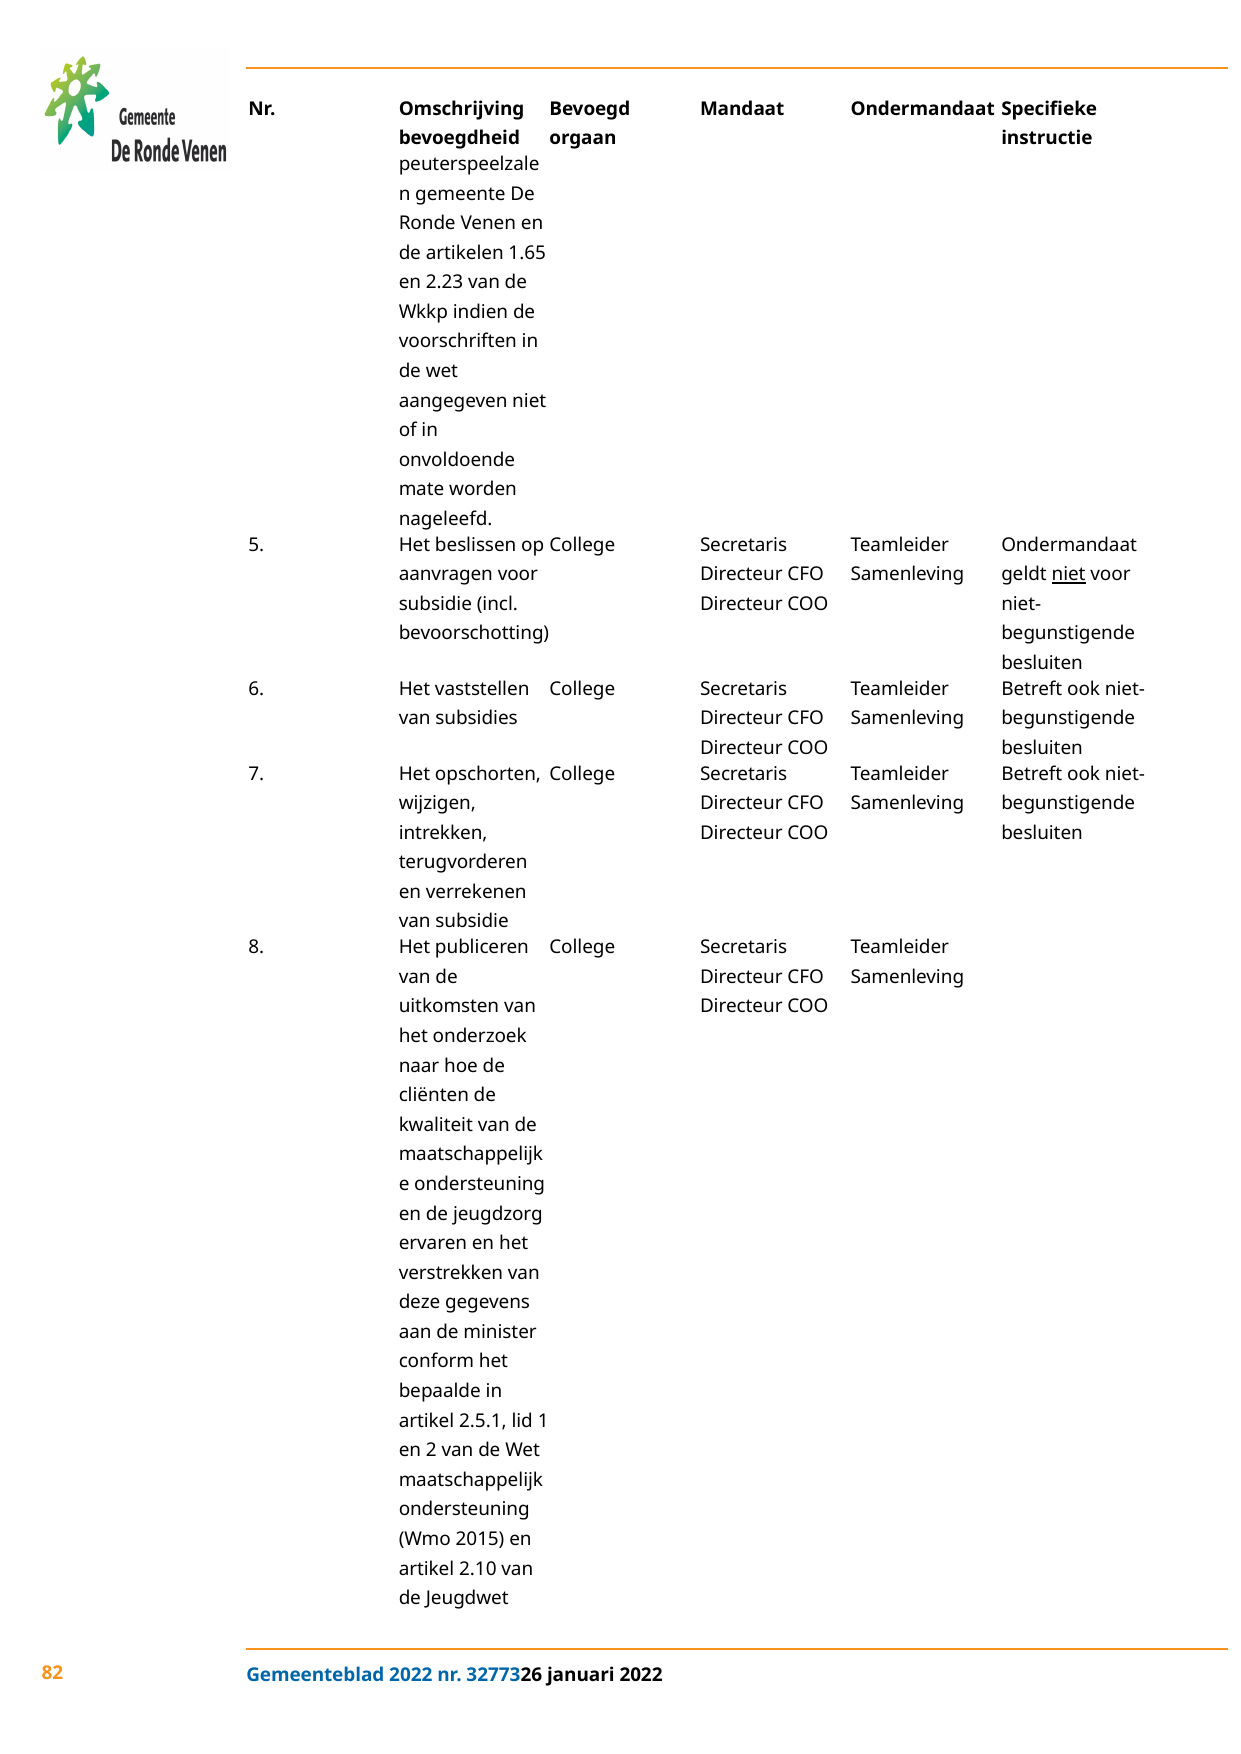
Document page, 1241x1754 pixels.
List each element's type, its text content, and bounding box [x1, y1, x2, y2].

table_cell peuterspeelzalen gemeente De Ronde Venen en de artikelen 1.65 en 2.23 van de Wkkp indien de voorschriften in de wet aangegeven niet of in onvoldoende mate worden nageleefd. [399, 150, 549, 531]
table_cell College [549, 760, 700, 933]
table_header Omschrijving bevoegdheid [399, 95, 549, 150]
table_cell [1001, 934, 1152, 1610]
table_cell [248, 150, 398, 531]
table_header Specifieke instructie [1001, 95, 1152, 150]
table_cell [549, 150, 700, 531]
table_cell [700, 150, 850, 531]
table_cell College [549, 675, 700, 760]
table_cell Teamleider Samenleving [850, 934, 1001, 1610]
table_header Mandaat [700, 95, 850, 150]
table_cell Teamleider Samenleving [850, 531, 1001, 675]
table_cell Secretaris Directeur CFO Directeur COO [700, 531, 850, 675]
table_cell Het opschorten, wijzigen, intrekken, terugvorderen en verrekenen van subsidie [399, 760, 549, 933]
table_cell Het beslissen op aanvragen voor subsidie (incl. bevoorschotting) [399, 531, 549, 675]
table_cell Teamleider Samenleving [850, 760, 1001, 933]
table_cell Secretaris Directeur CFO Directeur COO [700, 934, 850, 1610]
table_cell Betreft ook niet-begunstigende besluiten [1001, 760, 1152, 933]
table_cell College [549, 934, 700, 1610]
table_header Bevoegd orgaan [549, 95, 700, 150]
table_header Nr. [248, 95, 398, 150]
table_cell Secretaris Directeur CFO Directeur COO [700, 675, 850, 760]
table_header Ondermandaat [850, 95, 1001, 150]
table_cell Betreft ook niet-begunstigende besluiten [1001, 675, 1152, 760]
table_cell Secretaris Directeur CFO Directeur COO [700, 760, 850, 933]
table_cell Ondermandaat geldt niet voor niet-begunstigende besluiten [1001, 531, 1152, 675]
table_cell 6. [248, 675, 398, 760]
table_cell Het vaststellen van subsidies [399, 675, 549, 760]
table_cell [850, 150, 1001, 531]
picture [41, 47, 231, 172]
table_cell 8. [248, 934, 398, 1610]
table_cell 7. [248, 760, 398, 933]
table_cell College [549, 531, 700, 675]
table_cell 5. [248, 531, 398, 675]
table_cell Teamleider Samenleving [850, 675, 1001, 760]
table_cell [1001, 150, 1152, 531]
table_cell Het publiceren van de uitkomsten van het onderzoek naar hoe de cliënten de kwaliteit van de maatschappelijke ondersteuning en de jeugdzorg ervaren en het verstrekken van deze gegevens aan de minister conform het bepaalde in artikel 2.5.1, lid 1 en 2 van de Wet maatschappelijk ondersteuning (Wmo 2015) en artikel 2.10 van de Jeugdwet [399, 934, 549, 1610]
